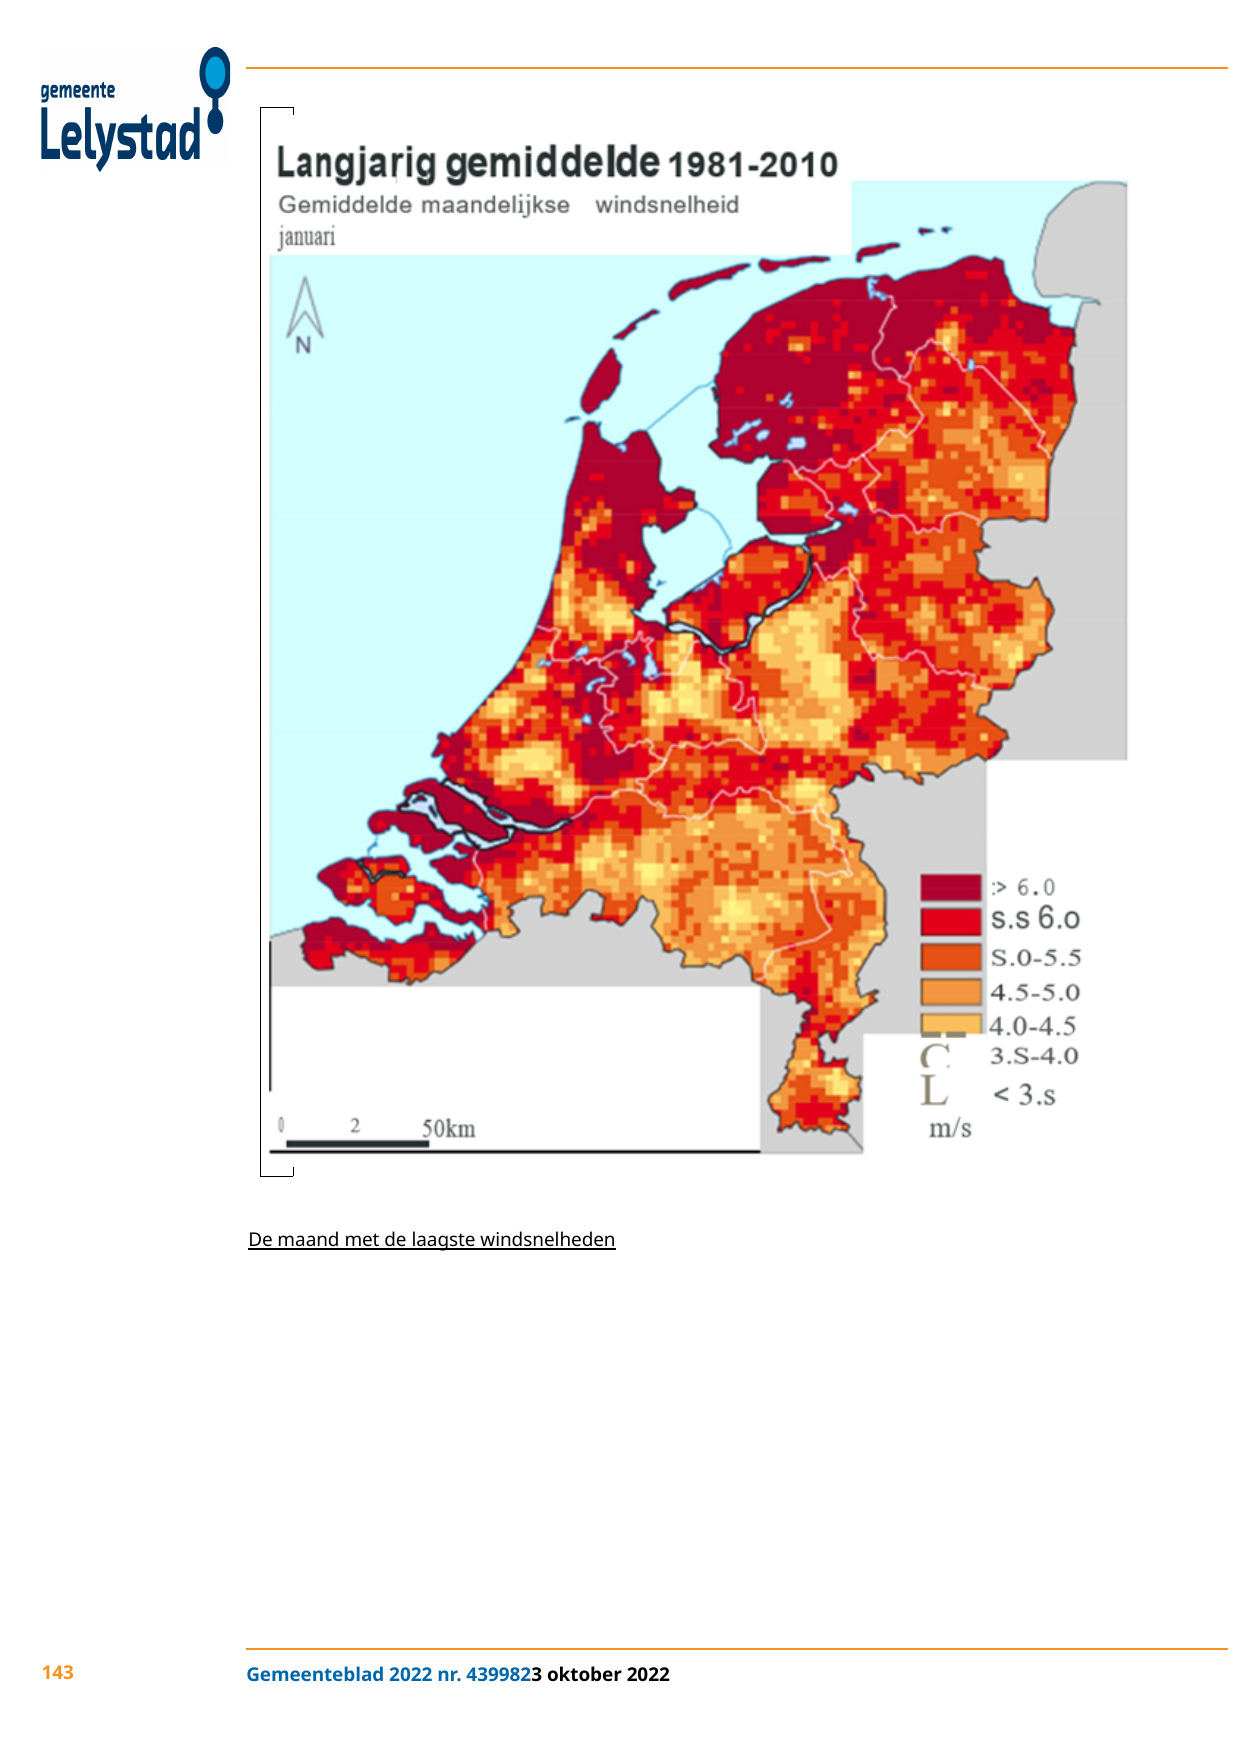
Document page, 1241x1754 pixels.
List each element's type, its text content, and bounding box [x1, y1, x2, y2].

text De maand met de laagste windsnelheden [248, 1227, 1152, 1252]
picture [41, 47, 231, 172]
picture [268, 115, 1155, 1167]
